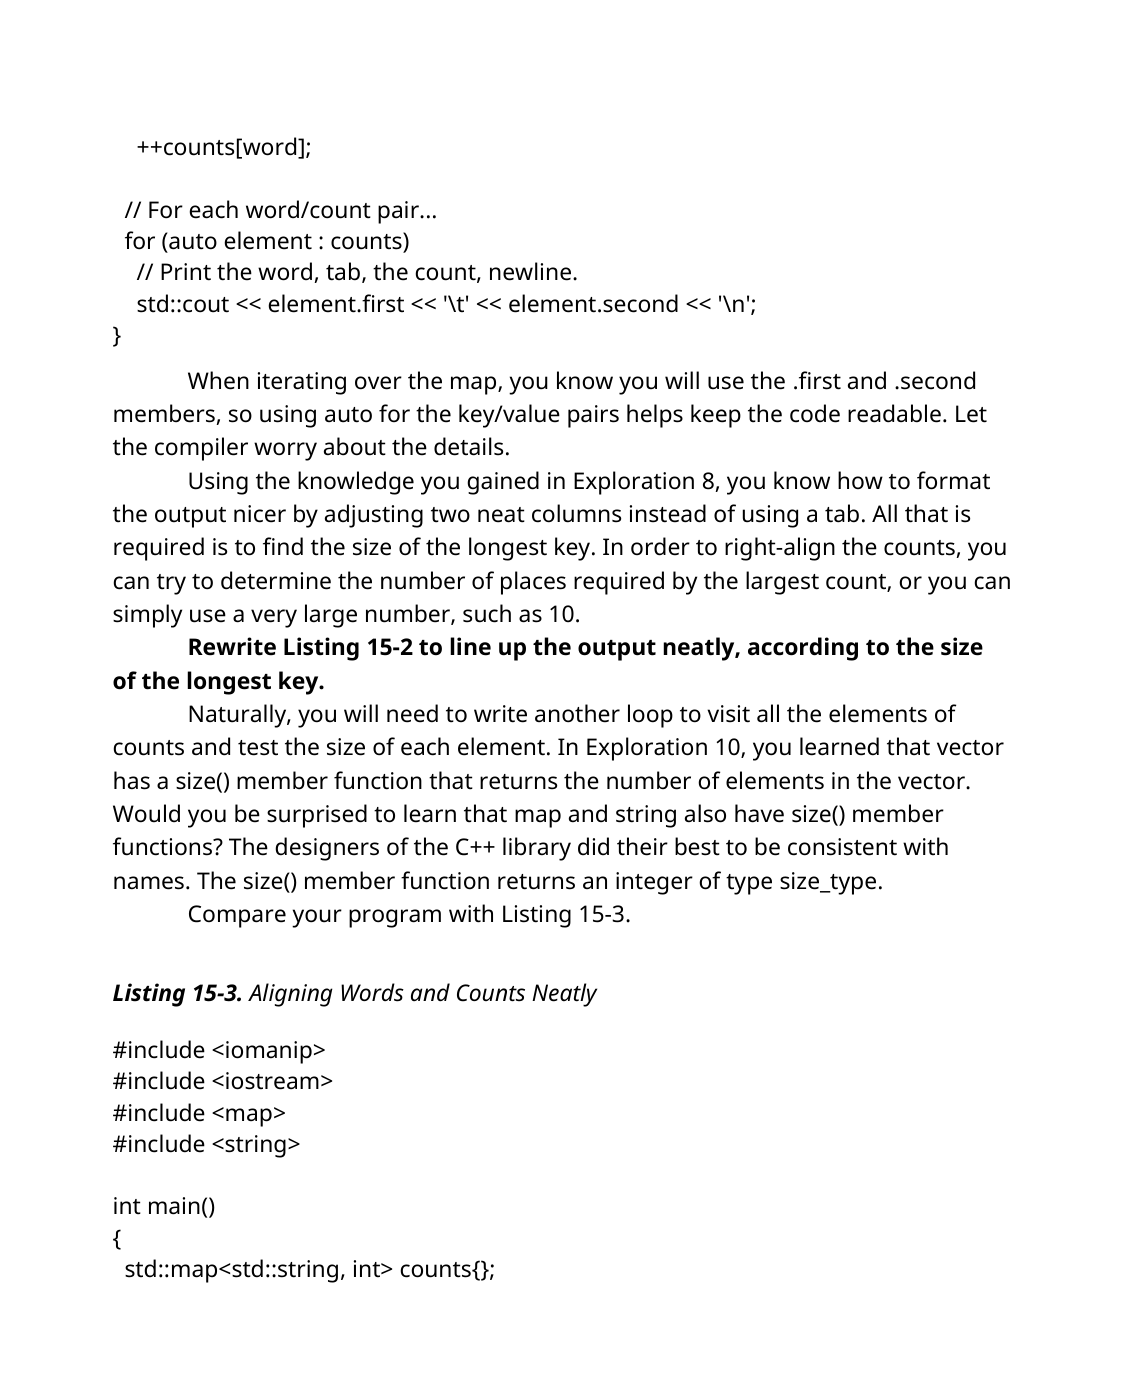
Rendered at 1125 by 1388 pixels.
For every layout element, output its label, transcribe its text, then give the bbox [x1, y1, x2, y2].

text ++counts[word]; [112, 131, 1012, 163]
text Rewrite Listing 15-2 to line up the output neatly, according to the size of the longest key. [112, 629, 1012, 696]
text // Print the word, tab, the count, newline. [112, 256, 1012, 288]
text std::map<std::string, int> counts{}; [112, 1253, 1012, 1284]
text #include <iomanip> [112, 1034, 1012, 1065]
text int main() [112, 1190, 1012, 1221]
text Using the knowledge you gained in Exploration 8, you know how to format the output nicer by adjusting two neat columns instead of using a tab. All that is required is to find the size of the longest key. In order to right-align the counts, you can try to determine the number of places required by the largest count, or you can simply use a very large number, such as 10. [112, 463, 1012, 629]
text Naturally, you will need to write another loop to visit all the elements of counts and test the size of each element. In Exploration 10, you learned that vector has a size() member function that returns the number of elements in the vector. Would you be surprised to learn that map and string also have size() member functions? The designers of the C++ library did their best to be consistent with names. The size() member function returns an integer of type size_type. [112, 696, 1012, 896]
text #include <string> [112, 1128, 1012, 1159]
text Listing 15-3. Aligning Words and Counts Neatly [112, 977, 1012, 1008]
text // For each word/count pair... [112, 194, 1012, 225]
text } [112, 319, 1012, 350]
text { [112, 1221, 1012, 1253]
text #include <iostream> [112, 1065, 1012, 1096]
text Compare your program with Listing 15-3. [112, 896, 1012, 929]
text When iterating over the map, you know you will use the .first and .second members, so using auto for the key/value pairs helps keep the code readable. Let the compiler worry about the details. [112, 363, 1012, 463]
text #include <map> [112, 1096, 1012, 1128]
text for (auto element : counts) [112, 225, 1012, 256]
text std::cout << element.first << '\t' << element.second << '\n'; [112, 288, 1012, 319]
